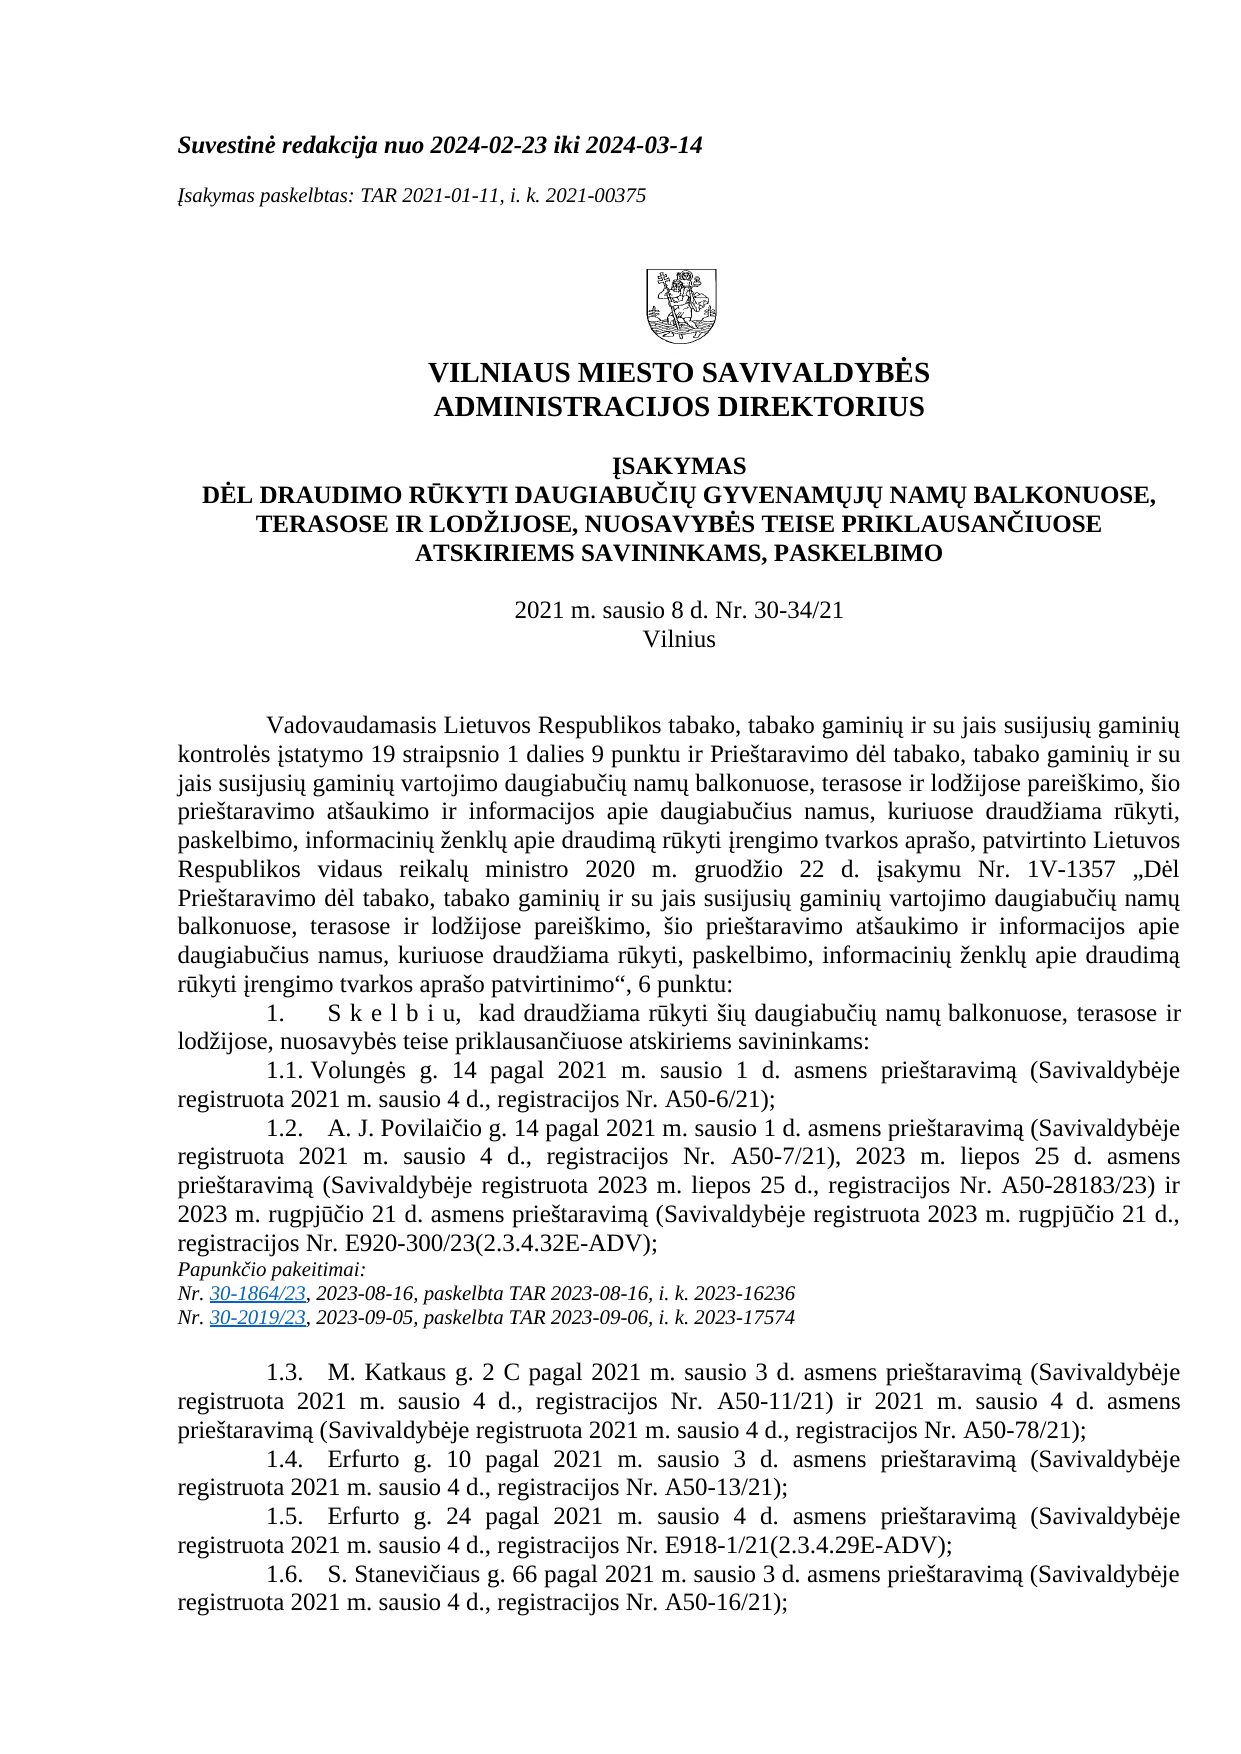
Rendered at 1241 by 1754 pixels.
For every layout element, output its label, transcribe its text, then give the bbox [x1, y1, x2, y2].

text 1.6. S. Stanevičiaus g. 66 pagal 2021 m. sausio 3 d. asmens prieštaravimą (Savivaldybėje registruota 2021 m. sausio 4 d., registracijos Nr. A50-16/21); [177, 1559, 1181, 1616]
text 1.2. A. J. Povilaičio g. 14 pagal 2021 m. sausio 1 d. asmens prieštaravimą (Savivaldybėje registruota 2021 m. sausio 4 d., registracijos Nr. A50-7/21), 2023 m. liepos 25 d. asmens prieštaravimą (Savivaldybėje registruota 2023 m. liepos 25 d., registracijos Nr. A50-28183/23) ir 2023 m. rugpjūčio 21 d. asmens prieštaravimą (Savivaldybėje registruota 2023 m. rugpjūčio 21 d., registracijos Nr. E920-300/23(2.3.4.32E-ADV); [177, 1113, 1181, 1256]
text Vilnius [177, 624, 1181, 653]
text 2021 m. sausio 8 d. Nr. 30-34/21 [177, 595, 1181, 624]
text 1.5. Erfurto g. 24 pagal 2021 m. sausio 4 d. asmens prieštaravimą (Savivaldybėje registruota 2021 m. sausio 4 d., registracijos Nr. E918-1/21(2.3.4.29E-ADV); [177, 1501, 1181, 1559]
text Vadovaudamasis Lietuvos Respublikos tabako, tabako gaminių ir su jais susijusių gaminių kontrolės įstatymo 19 straipsnio 1 dalies 9 punktu ir Prieštaravimo dėl tabako, tabako gaminių ir su jais susijusių gaminių vartojimo daugiabučių namų balkonuose, terasose ir lodžijose pareiškimo, šio prieštaravimo atšaukimo ir informacijos apie daugiabučius namus, kuriuose draudžiama rūkyti, paskelbimo, informacinių ženklų apie draudimą rūkyti įrengimo tvarkos aprašo, patvirtinto Lietuvos Respublikos vidaus reikalų ministro 2020 m. gruodžio 22 d. įsakymu Nr. 1V-1357 „Dėl Prieštaravimo dėl tabako, tabako gaminių ir su jais susijusių gaminių vartojimo daugiabučių namų balkonuose, terasose ir lodžijose pareiškimo, šio prieštaravimo atšaukimo ir informacijos apie daugiabučius namus, kuriuose draudžiama rūkyti, paskelbimo, informacinių ženklų apie draudimą rūkyti įrengimo tvarkos aprašo patvirtinimo“, 6 punktu: [177, 710, 1181, 998]
text Papunkčio pakeitimai: [177, 1256, 1181, 1281]
text Nr. 30-2019/23, 2023-09-05, paskelbta TAR 2023-09-06, i. k. 2023-17574 [177, 1304, 1181, 1329]
text Įsakymas paskelbtas: TAR 2021-01-11, i. k. 2021-00375 [177, 183, 1181, 207]
text 1.3. M. Katkaus g. 2 C pagal 2021 m. sausio 3 d. asmens prieštaravimą (Savivaldybėje registruota 2021 m. sausio 4 d., registracijos Nr. A50-11/21) ir 2021 m. sausio 4 d. asmens prieštaravimą (Savivaldybėje registruota 2021 m. sausio 4 d., registracijos Nr. A50-78/21); [177, 1357, 1181, 1444]
text DĖL DRAUDIMO RŪKYTI DAUGIABUČIŲ GYVENAMŲJŲ NAMŲ BALKONUOSE, TERASOSE IR LODŽIJOSE, NUOSAVYBĖS TEISE PRIKLAUSANČIUOSE ATSKIRIEMS SAVININKAMS, PASKELBIMO [177, 480, 1181, 566]
text ADMINISTRACIJOS DIREKTORIUS [177, 389, 1181, 423]
text Nr. 30-1864/23, 2023-08-16, paskelbta TAR 2023-08-16, i. k. 2023-16236 [177, 1281, 1181, 1304]
text 1. S k e l b i u, kad draudžiama rūkyti šių daugiabučių namų balkonuose, terasose ir lodžijose, nuosavybės teise priklausančiuose atskiriems savininkams: [177, 998, 1181, 1055]
text 1.1. Volungės g. 14 pagal 2021 m. sausio 1 d. asmens prieštaravimą (Savivaldybėje registruota 2021 m. sausio 4 d., registracijos Nr. A50-6/21); [177, 1055, 1181, 1113]
text Suvestinė redakcija nuo 2024-02-23 iki 2024-03-14 [177, 131, 1181, 159]
text VILNIAUS MIESTO SAVIVALDYBĖS [177, 356, 1181, 389]
text 1.4. Erfurto g. 10 pagal 2021 m. sausio 3 d. asmens prieštaravimą (Savivaldybėje registruota 2021 m. sausio 4 d., registracijos Nr. A50-13/21); [177, 1444, 1181, 1501]
text ĮSAKYMAS [177, 451, 1181, 480]
